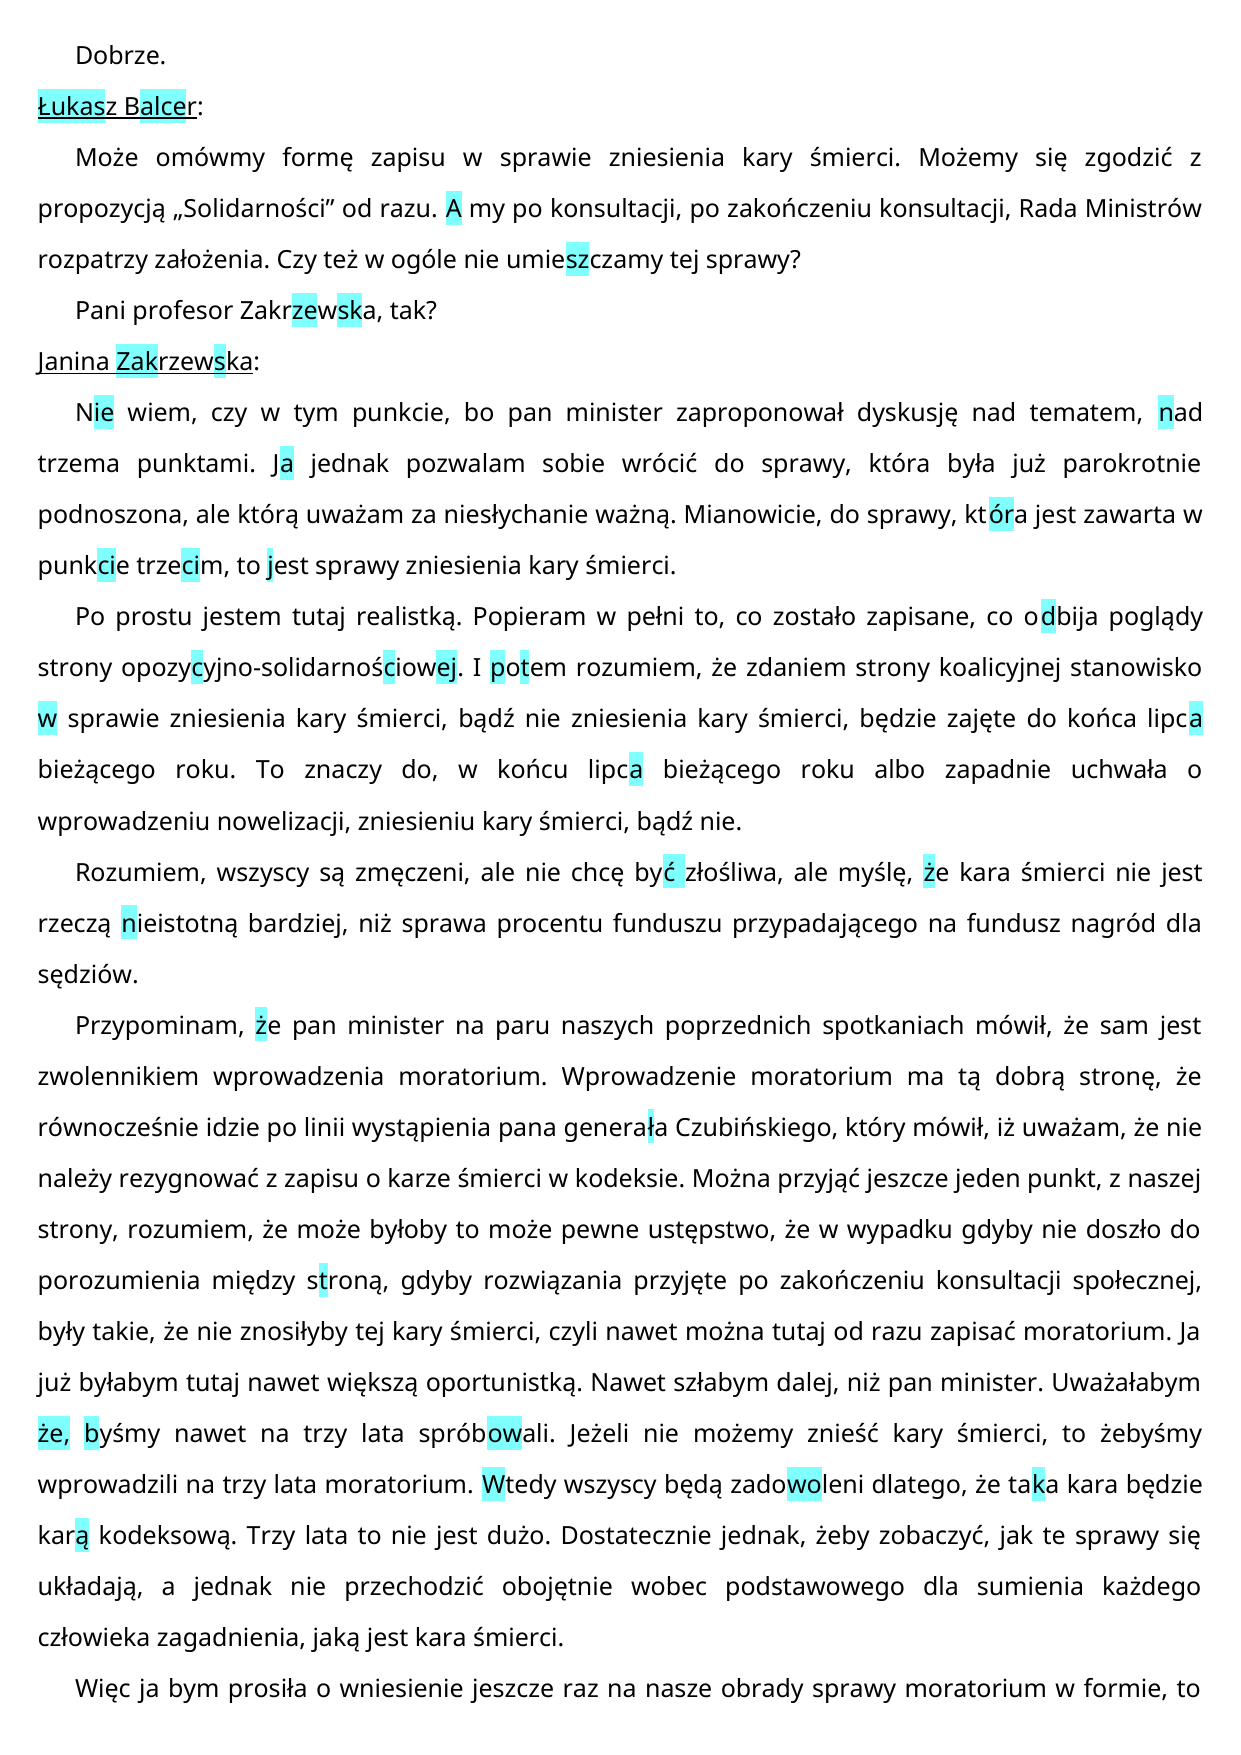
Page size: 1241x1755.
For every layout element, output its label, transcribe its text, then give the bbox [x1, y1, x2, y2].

text Rozumiem, wszyscy są zmęczeni, ale nie chcę być złośliwa, ale myślę, że kara śmierci nie jest rzeczą nieistotną bardziej, niż sprawa procentu funduszu przypadającego na fundusz nagród dla sędziów. [37, 854, 1203, 990]
text Może omówmy formę zapisu w sprawie zniesienia kary śmierci. Możemy się zgodzić z propozycją „Solidarności” od razu. A my po konsultacji, po zakończeniu konsultacji, Rada Ministrów rozpatrzy założenia. Czy też w ogóle nie umieszczamy tej sprawy? [37, 139, 1203, 276]
text Dobrze. [37, 37, 1203, 72]
text Łukasz Balcer: [37, 88, 1203, 123]
text Nie wiem, czy w tym punkcie, bo pan minister zaproponował dyskusję nad tematem, nad trzema punktami. Ja jednak pozwalam sobie wrócić do sprawy, która była już parokrotnie podnoszona, ale którą uważam za niesłychanie ważną. Mianowicie, do sprawy, która jest zawarta w punkcie trzecim, to jest sprawy zniesienia kary śmierci. [37, 395, 1203, 582]
text Po prostu jestem tutaj realistką. Popieram w pełni to, co zostało zapisane, co odbija poglądy strony opozycyjno-solidarnościowej. I potem rozumiem, że zdaniem strony koalicyjnej stanowisko w sprawie zniesienia kary śmierci, bądź nie zniesienia kary śmierci, będzie zajęte do końca lipca bieżącego roku. To znaczy do, w końcu lipca bieżącego roku albo zapadnie uchwała o wprowadzeniu nowelizacji, zniesieniu kary śmierci, bądź nie. [37, 599, 1203, 837]
text Pani profesor Zakrzewska, tak? [37, 293, 1203, 327]
text Przypominam, że pan minister na paru naszych poprzednich spotkaniach mówił, że sam jest zwolennikiem wprowadzenia moratorium. Wprowadzenie moratorium ma tą dobrą stronę, że równocześnie idzie po linii wystąpienia pana generała Czubińskiego, który mówił, iż uważam, że nie należy rezygnować z zapisu o karze śmierci w kodeksie. Można przyjąć jeszcze jeden punkt, z naszej strony, rozumiem, że może byłoby to może pewne ustępstwo, że w wypadku gdyby nie doszło do porozumienia między stroną, gdyby rozwiązania przyjęte po zakończeniu konsultacji społecznej, były takie, że nie znosiłyby tej kary śmierci, czyli nawet można tutaj od razu zapisać moratorium. Ja już byłabym tutaj nawet większą oportunistką. Nawet szłabym dalej, niż pan minister. Uważałabym że, byśmy nawet na trzy lata spróbowali. Jeżeli nie możemy znieść kary śmierci, to żebyśmy wprowadzili na trzy lata moratorium. Wtedy wszyscy będą zadowoleni dlatego, że taka kara będzie karą kodeksową. Trzy lata to nie jest dużo. Dostatecznie jednak, żeby zobaczyć, jak te sprawy się układają, a jednak nie przechodzić obojętnie wobec podstawowego dla sumienia każdego człowieka zagadnienia, jaką jest kara śmierci. [37, 1007, 1203, 1654]
text Janina Zakrzewska: [37, 344, 1203, 378]
text Więc ja bym prosiła o wniesienie jeszcze raz na nasze obrady sprawy moratorium w formie, to [37, 1671, 1203, 1705]
